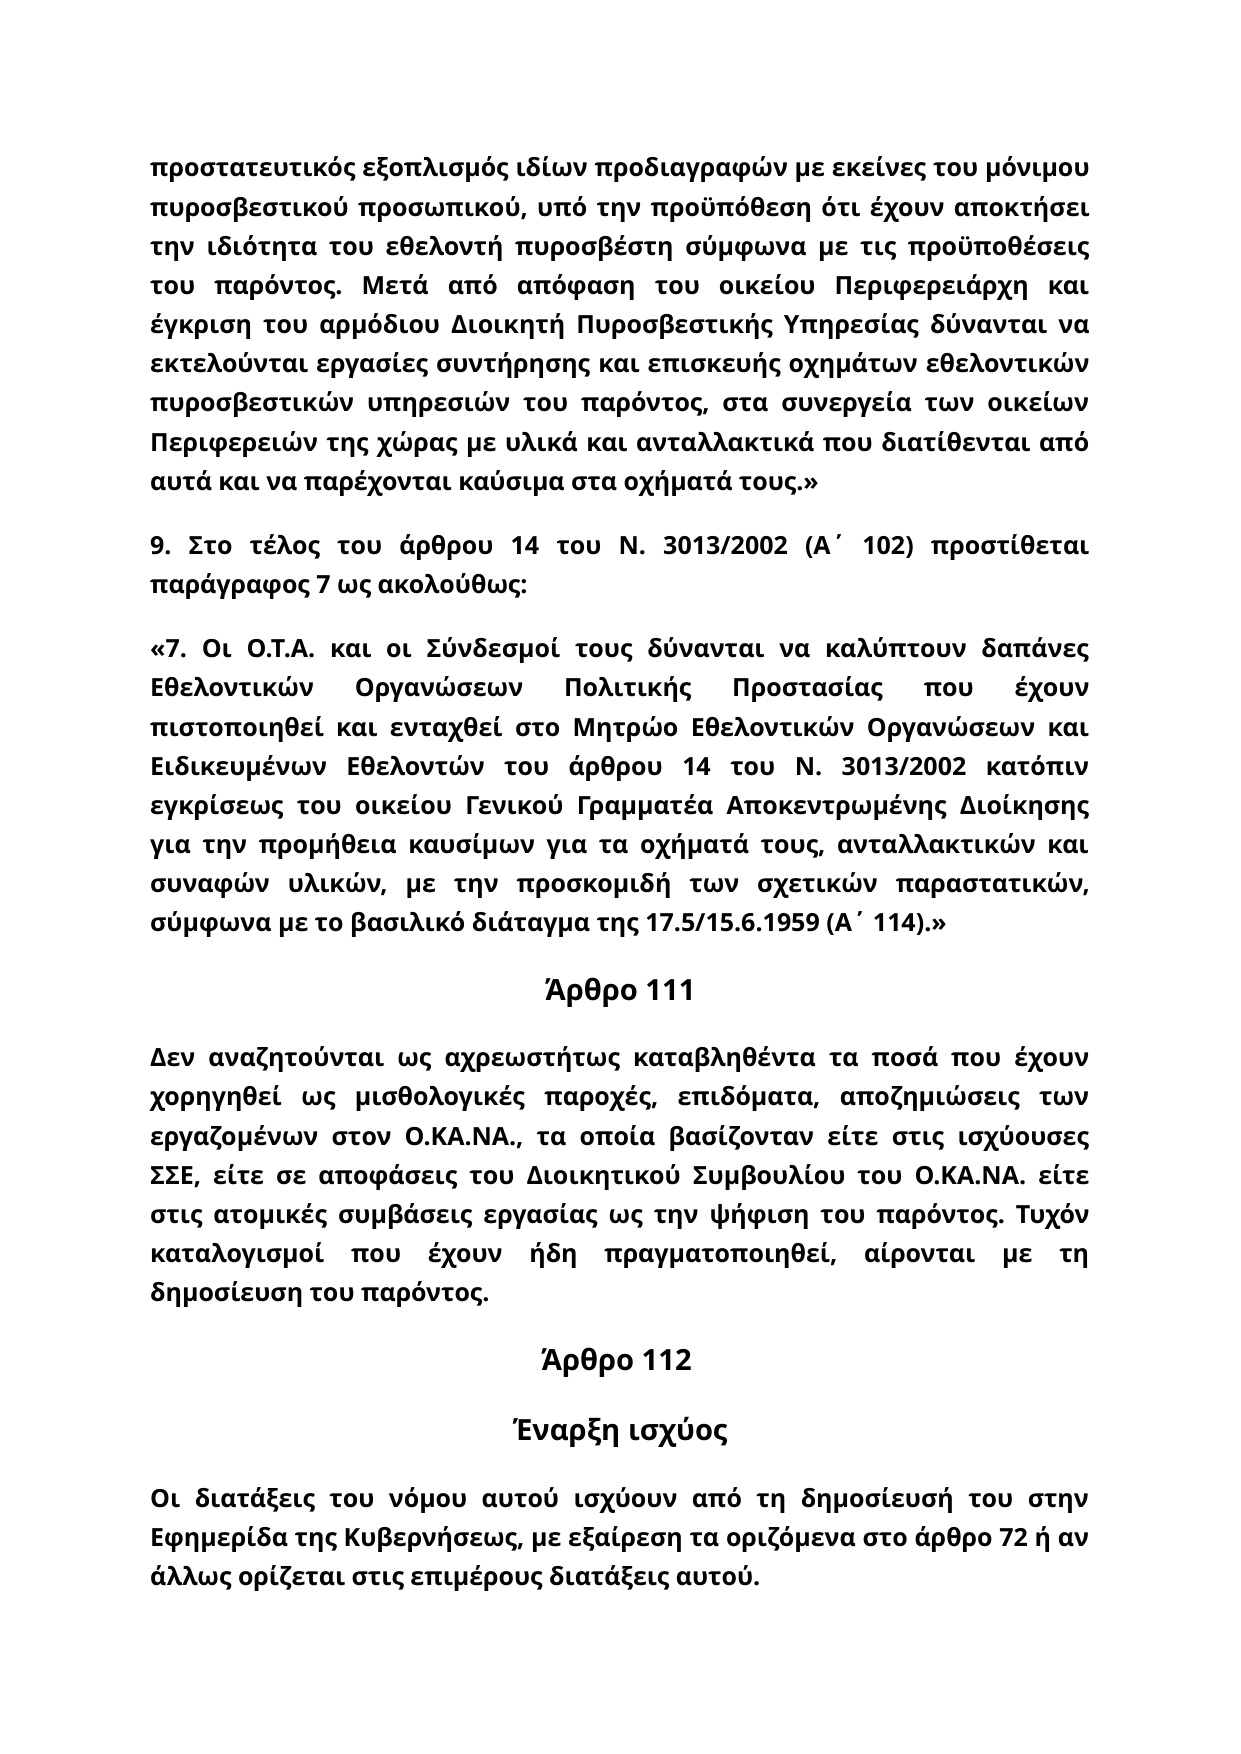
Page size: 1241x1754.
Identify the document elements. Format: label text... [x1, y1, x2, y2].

subtitle Άρθρο 112 [150, 1339, 1090, 1379]
text προστατευτικός εξοπλισμός ιδίων προδιαγραφών με εκείνες του μόνιμου πυροσβεστικού προσωπικού, υπό την προϋπόθεση ότι έχουν αποκτήσει την ιδιότητα του εθελοντή πυροσβέστη σύμφωνα με τις προϋποθέσεις του παρόντος. Μετά από απόφαση του οικείου Περιφερειάρχη και έγκριση του αρμόδιου Διοικητή Πυροσβεστικής Υπηρεσίας δύνανται να εκτελούνται εργασίες συντήρησης και επισκευής οχημάτων εθελοντικών πυροσβεστικών υπηρεσιών του παρόντος, στα συνεργεία των οικείων Περιφερειών της χώρας με υλικά και ανταλλακτικά που διατίθενται από αυτά και να παρέχονται καύσιμα στα οχήματά τους.» [150, 150, 1090, 497]
text 9. Στο τέλος του άρθρου 14 του Ν. 3013/2002 (Α΄ 102) προστίθεται παράγραφος 7 ως ακολούθως: [150, 527, 1090, 601]
subtitle Άρθρο 111 [150, 969, 1090, 1009]
subtitle Έναρξη ισχύος [150, 1409, 1090, 1449]
text Οι διατάξεις του νόμου αυτού ισχύουν από τη δημοσίευσή του στην Εφημερίδα της Κυβερνήσεως, με εξαίρεση τα οριζόμενα στο άρθρο 72 ή αν άλλως ορίζεται στις επιμέρους διατάξεις αυτού. [150, 1480, 1090, 1593]
text Δεν αναζητούνται ως αχρεωστήτως καταβληθέντα τα ποσά που έχουν χορηγηθεί ως μισθολογικές παροχές, επιδόματα, αποζημιώσεις των εργαζομένων στον Ο.ΚΑ.ΝΑ., τα οποία βασίζονταν είτε στις ισχύουσες ΣΣΕ, είτε σε αποφάσεις του Διοικητικού Συμβουλίου του Ο.ΚΑ.ΝΑ. είτε στις ατομικές συμβάσεις εργασίας ως την ψήφιση του παρόντος. Τυχόν καταλογισμοί που έχουν ήδη πραγματοποιηθεί, αίρονται με τη δημοσίευση του παρόντος. [150, 1040, 1090, 1309]
text «7. Οι Ο.Τ.Α. και οι Σύνδεσμοί τους δύνανται να καλύπτουν δαπάνες Εθελοντικών Οργανώσεων Πολιτικής Προστασίας που έχουν πιστοποιηθεί και ενταχθεί στο Μητρώο Εθελοντικών Οργανώσεων και Ειδικευμένων Εθελοντών του άρθρου 14 του Ν. 3013/2002 κατόπιν εγκρίσεως του οικείου Γενικού Γραμματέα Αποκεντρωμένης Διοίκησης για την προμήθεια καυσίμων για τα οχήματά τους, ανταλλακτικών και συναφών υλικών, με την προσκομιδή των σχετικών παραστατικών, σύμφωνα με το βασιλικό διάταγμα της 17.5/15.6.1959 (Α΄ 114).» [150, 631, 1090, 939]
